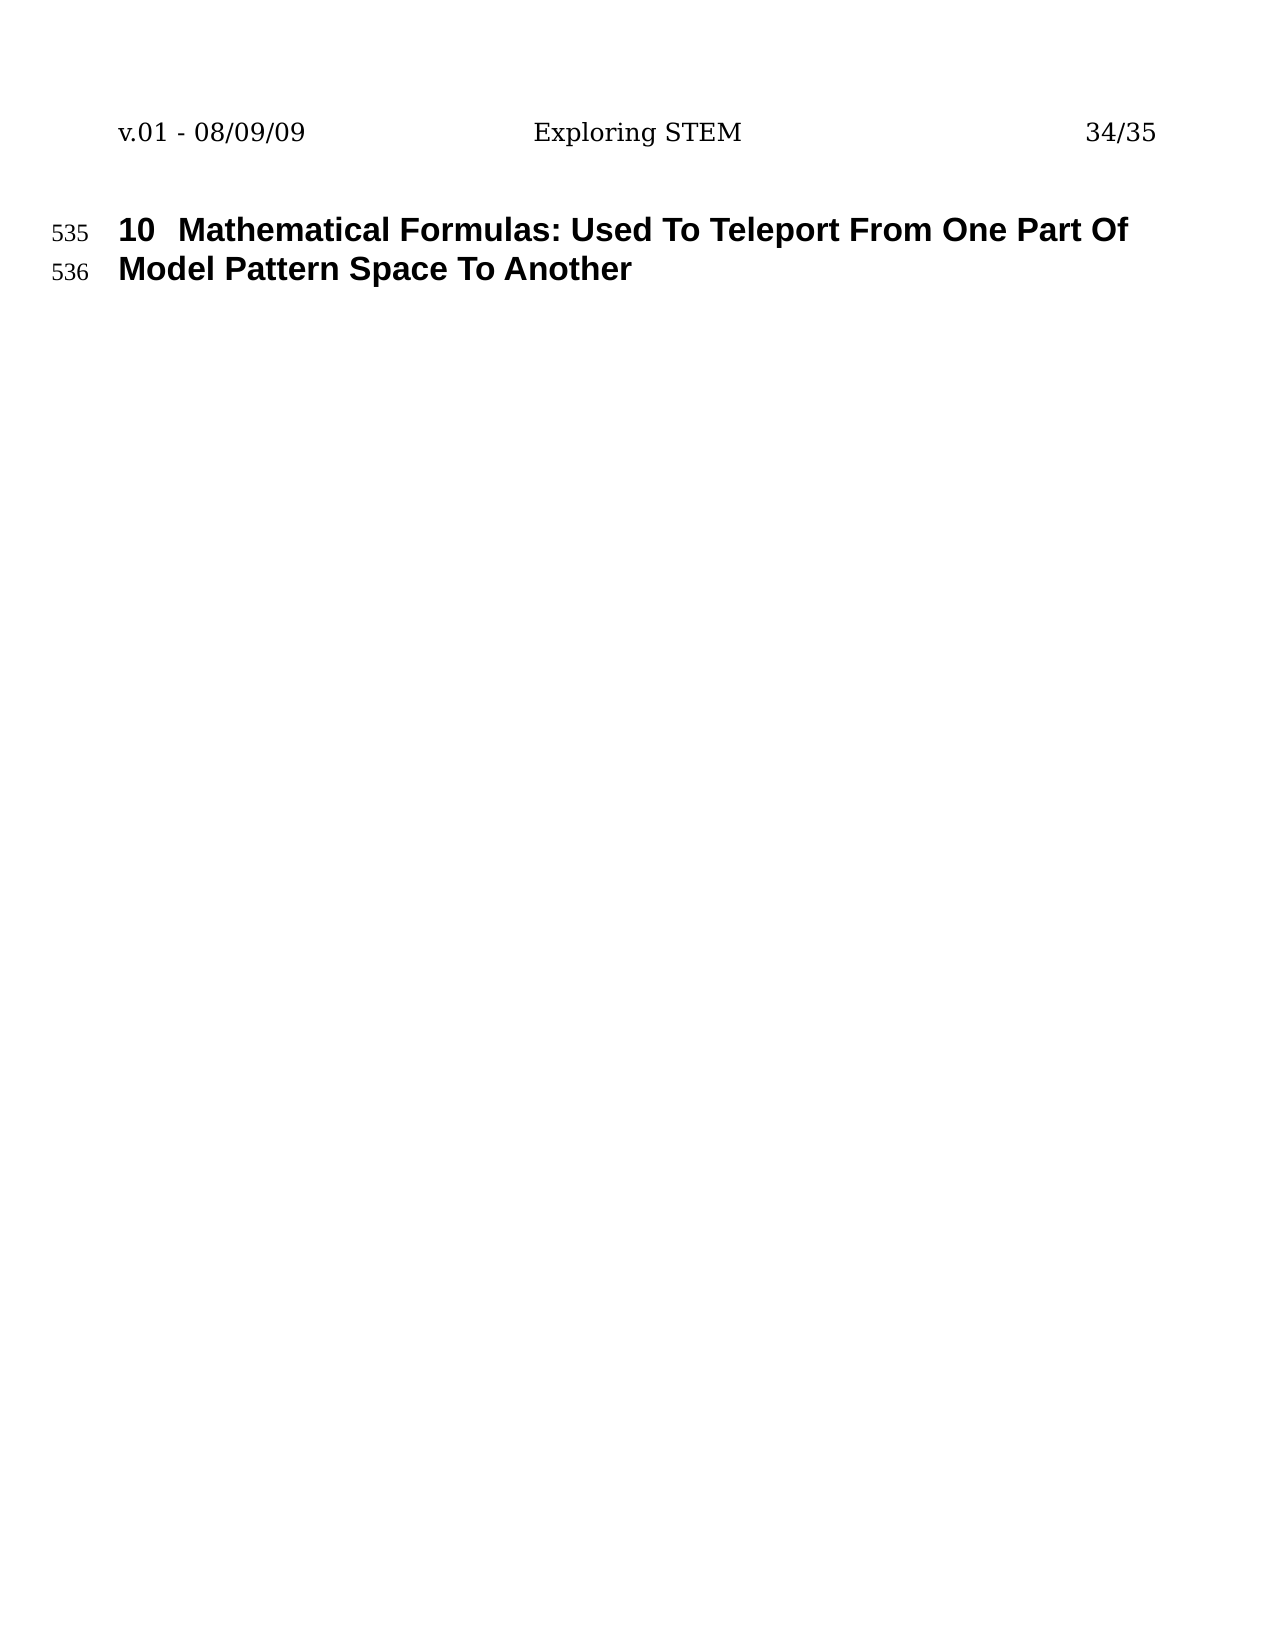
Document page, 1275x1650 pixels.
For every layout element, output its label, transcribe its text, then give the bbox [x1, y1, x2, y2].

subtitle Mathematical Formulas: Used To Teleport From One Part Of Model Pattern Space To Another [118, 210, 1157, 287]
